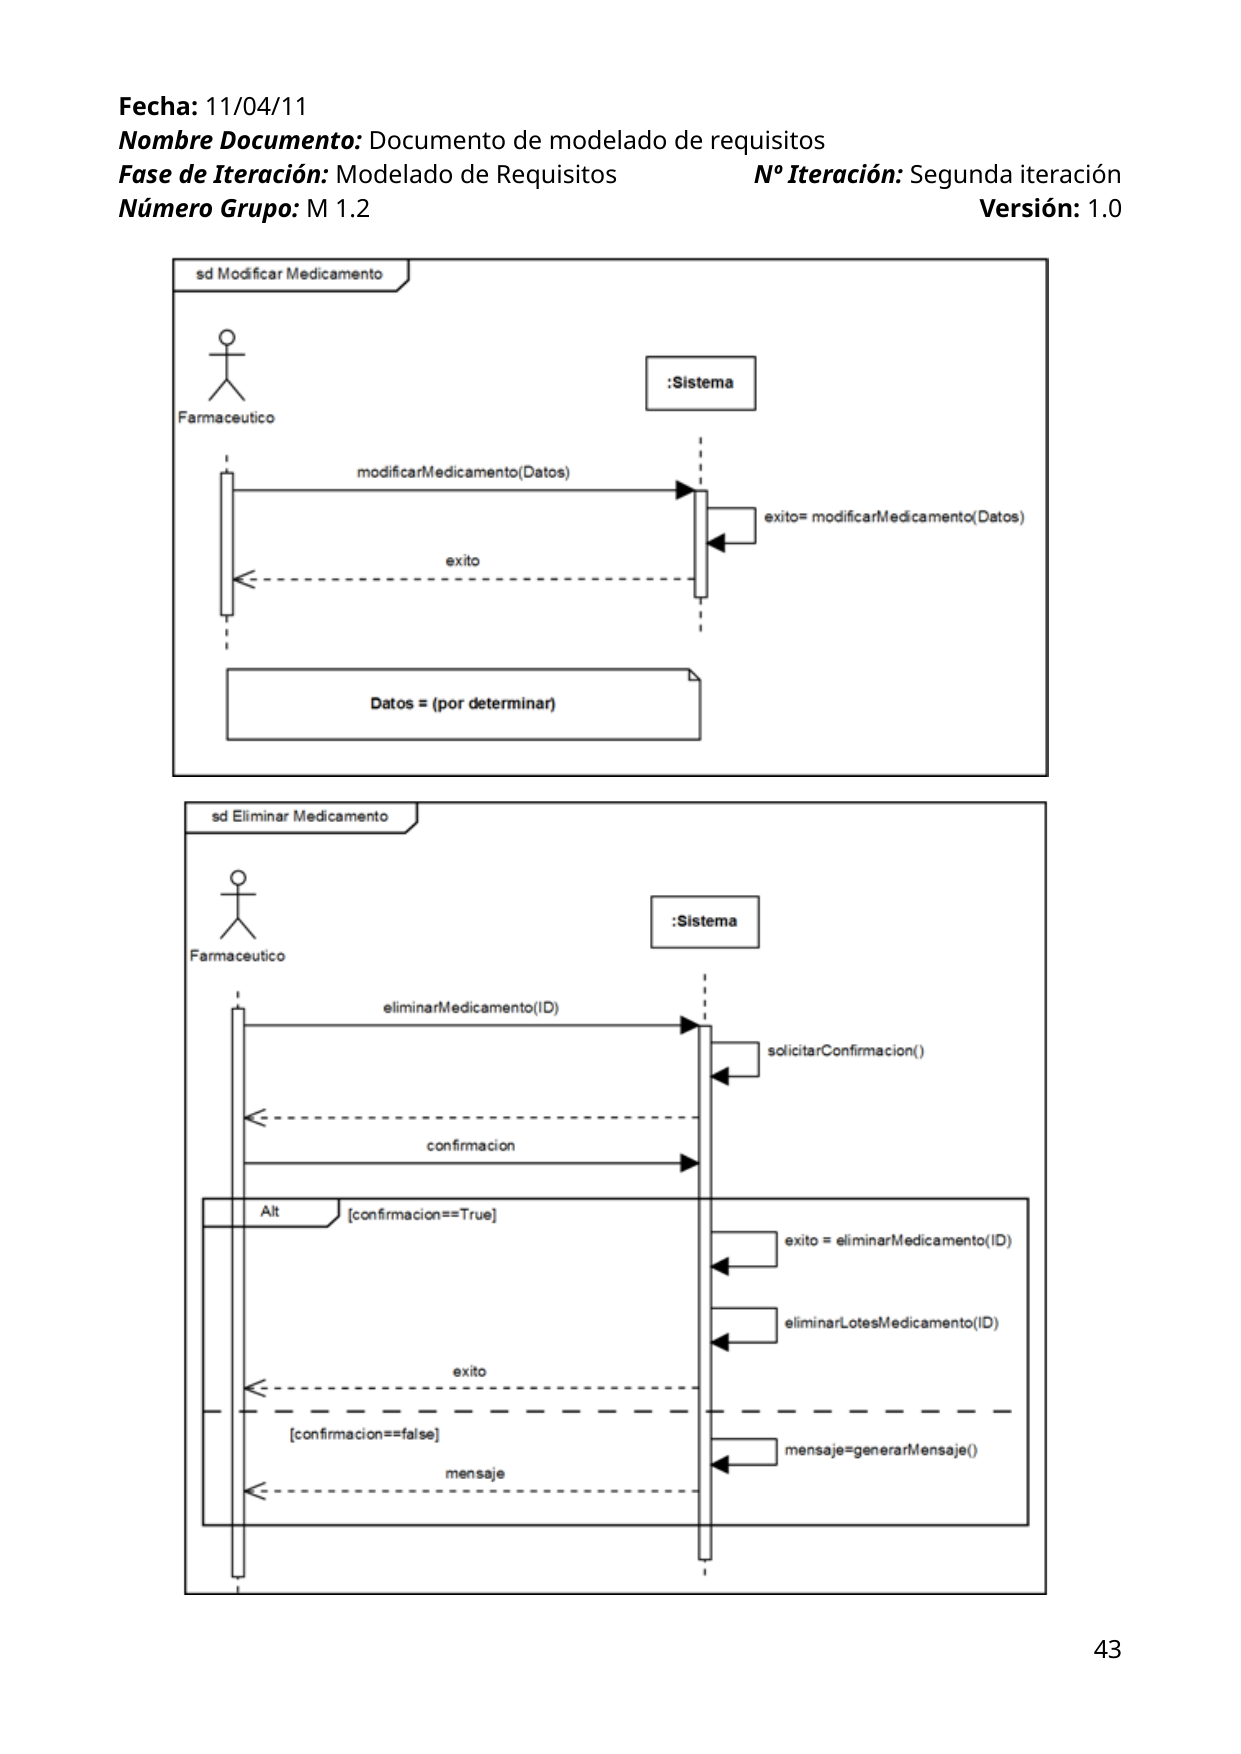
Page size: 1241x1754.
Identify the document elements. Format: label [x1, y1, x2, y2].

picture [183, 801, 1048, 1595]
picture [171, 257, 1049, 777]
